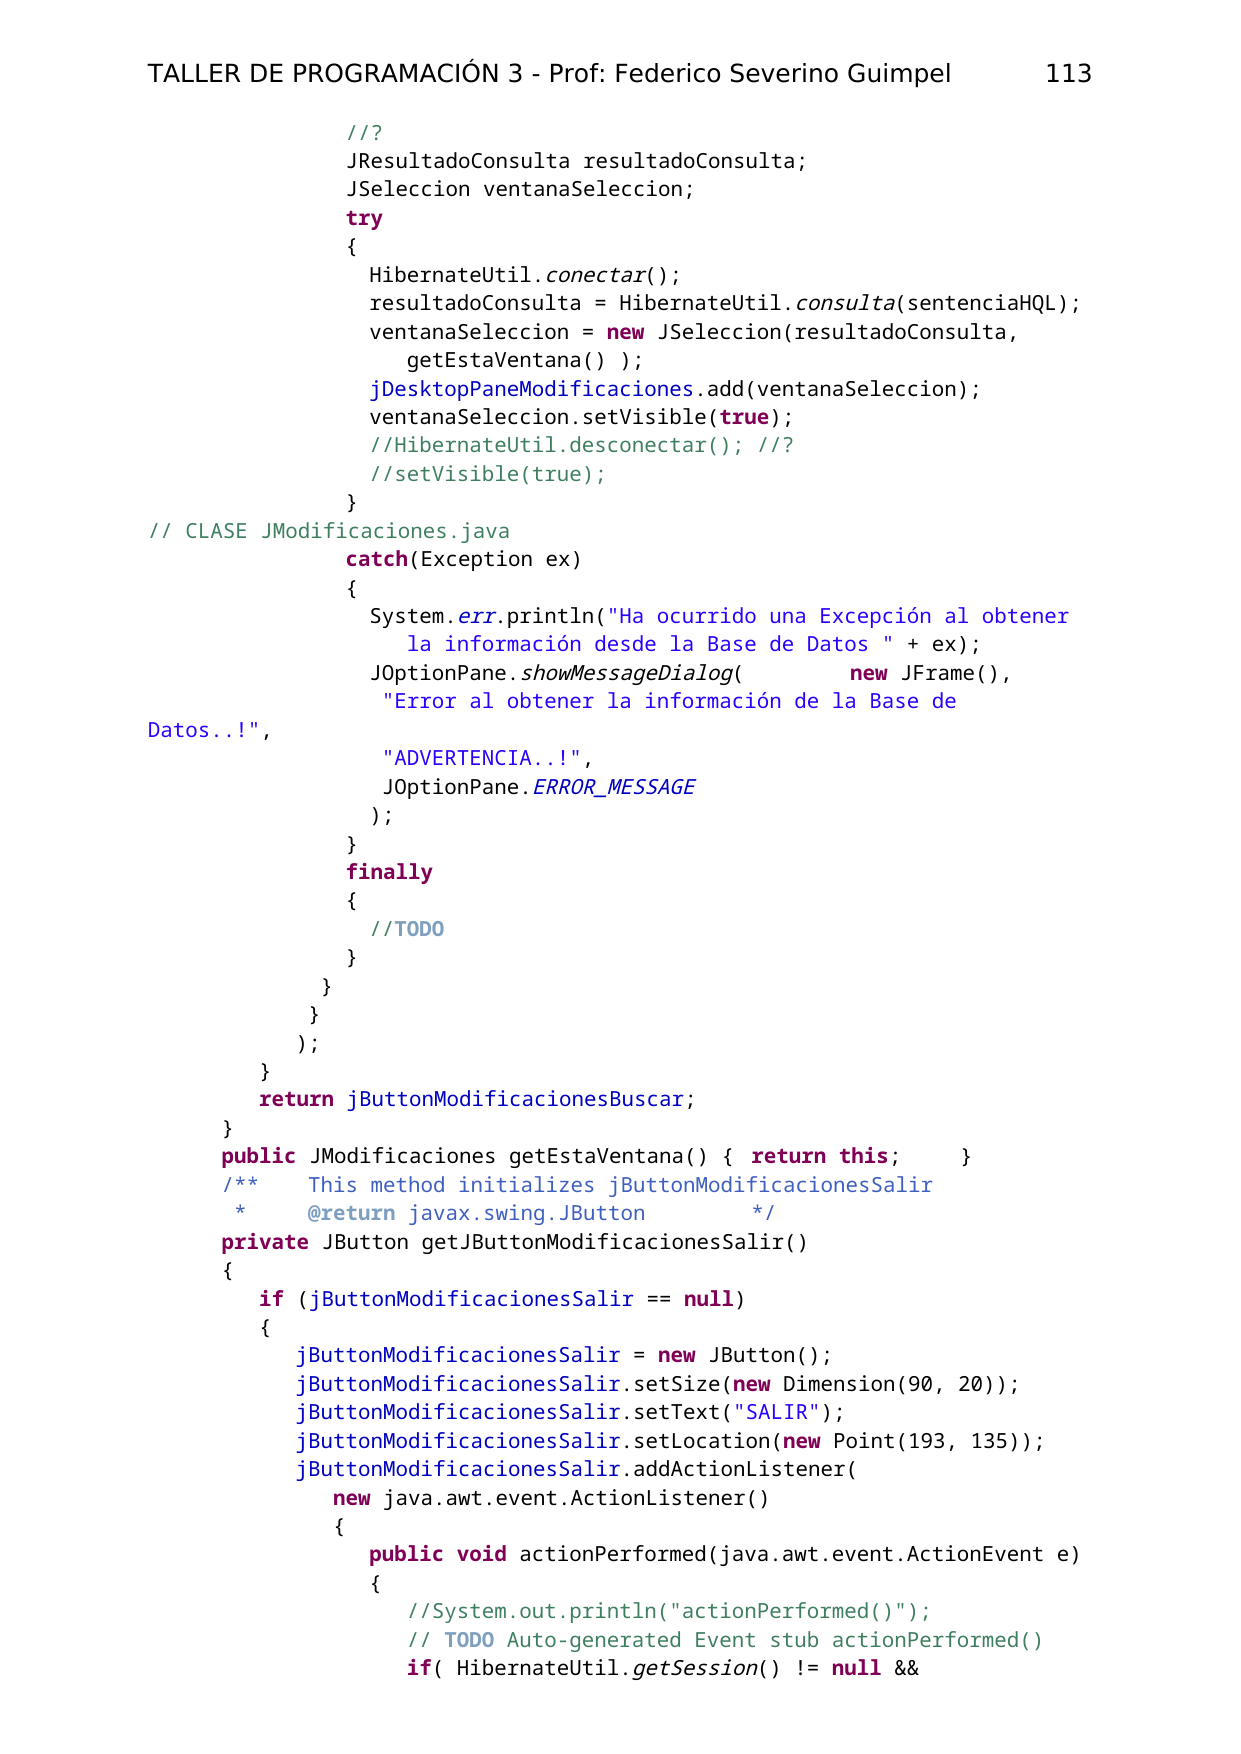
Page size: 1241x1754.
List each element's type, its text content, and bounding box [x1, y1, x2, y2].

text ventanaSeleccion.setVisible(true); [148, 402, 1093, 431]
text JResultadoConsulta resultadoConsulta; [148, 146, 1093, 174]
text System.err.println("Ha ocurrido una Excepción al obtener [148, 601, 1093, 629]
text { [148, 1312, 1093, 1341]
text new java.awt.event.ActionListener() [148, 1483, 1093, 1511]
text jDesktopPaneModificaciones.add(ventanaSeleccion); [148, 374, 1093, 402]
text ); [148, 800, 1093, 829]
text private JButton getJButtonModificacionesSalir() [148, 1227, 1093, 1255]
text } [148, 999, 1093, 1028]
text getEstaVentana() ); [148, 345, 1093, 374]
text jButtonModificacionesSalir = new JButton(); [148, 1341, 1093, 1369]
text } [148, 971, 1093, 999]
text { [148, 1511, 1093, 1539]
text JOptionPane.ERROR_MESSAGE [148, 772, 1093, 800]
text resultadoConsulta = HibernateUtil.consulta(sentenciaHQL); [148, 288, 1093, 317]
text } [148, 1113, 1093, 1141]
text jButtonModificacionesSalir.setLocation(new Point(193, 135)); [148, 1426, 1093, 1454]
text } [148, 487, 1093, 516]
text { [148, 573, 1093, 601]
text public JModificaciones getEstaVentana() { return this; } [148, 1141, 1093, 1170]
text { [148, 231, 1093, 260]
text jButtonModificacionesSalir.addActionListener( [148, 1454, 1093, 1483]
text //System.out.println("actionPerformed()"); [148, 1596, 1093, 1625]
text if( HibernateUtil.getSession() != null && [148, 1653, 1093, 1682]
text try [148, 203, 1093, 231]
text if (jButtonModificacionesSalir == null) [148, 1284, 1093, 1312]
text { [148, 886, 1093, 914]
text } [148, 942, 1093, 971]
text { [148, 1568, 1093, 1596]
text //HibernateUtil.desconectar(); //? [148, 431, 1093, 459]
text } [148, 829, 1093, 857]
text catch(Exception ex) [148, 544, 1093, 573]
text public void actionPerformed(java.awt.event.ActionEvent e) [148, 1539, 1093, 1568]
text //setVisible(true); [148, 459, 1093, 487]
text } [148, 1056, 1093, 1084]
text /** This method initializes jButtonModificacionesSalir [148, 1170, 1093, 1198]
text //TODO [148, 914, 1093, 942]
text ); [148, 1028, 1093, 1056]
text "Error al obtener la información de la Base de Datos..!", [148, 686, 1093, 743]
text * @return javax.swing.JButton */ [148, 1198, 1093, 1227]
text return jButtonModificacionesBuscar; [148, 1084, 1093, 1113]
text "ADVERTENCIA..!", [148, 743, 1093, 772]
text jButtonModificacionesSalir.setSize(new Dimension(90, 20)); [148, 1369, 1093, 1397]
text // CLASE JModificaciones.java [148, 516, 1093, 544]
text JSeleccion ventanaSeleccion; [148, 174, 1093, 203]
text { [148, 1255, 1093, 1284]
text jButtonModificacionesSalir.setText("SALIR"); [148, 1397, 1093, 1426]
text JOptionPane.showMessageDialog( new JFrame(), [148, 658, 1093, 686]
text // TODO Auto-generated Event stub actionPerformed() [148, 1625, 1093, 1653]
text la información desde la Base de Datos " + ex); [148, 629, 1093, 658]
text ventanaSeleccion = new JSeleccion(resultadoConsulta, [148, 317, 1093, 345]
text HibernateUtil.conectar(); [148, 260, 1093, 288]
text finally [148, 857, 1093, 886]
text //? [148, 118, 1093, 146]
